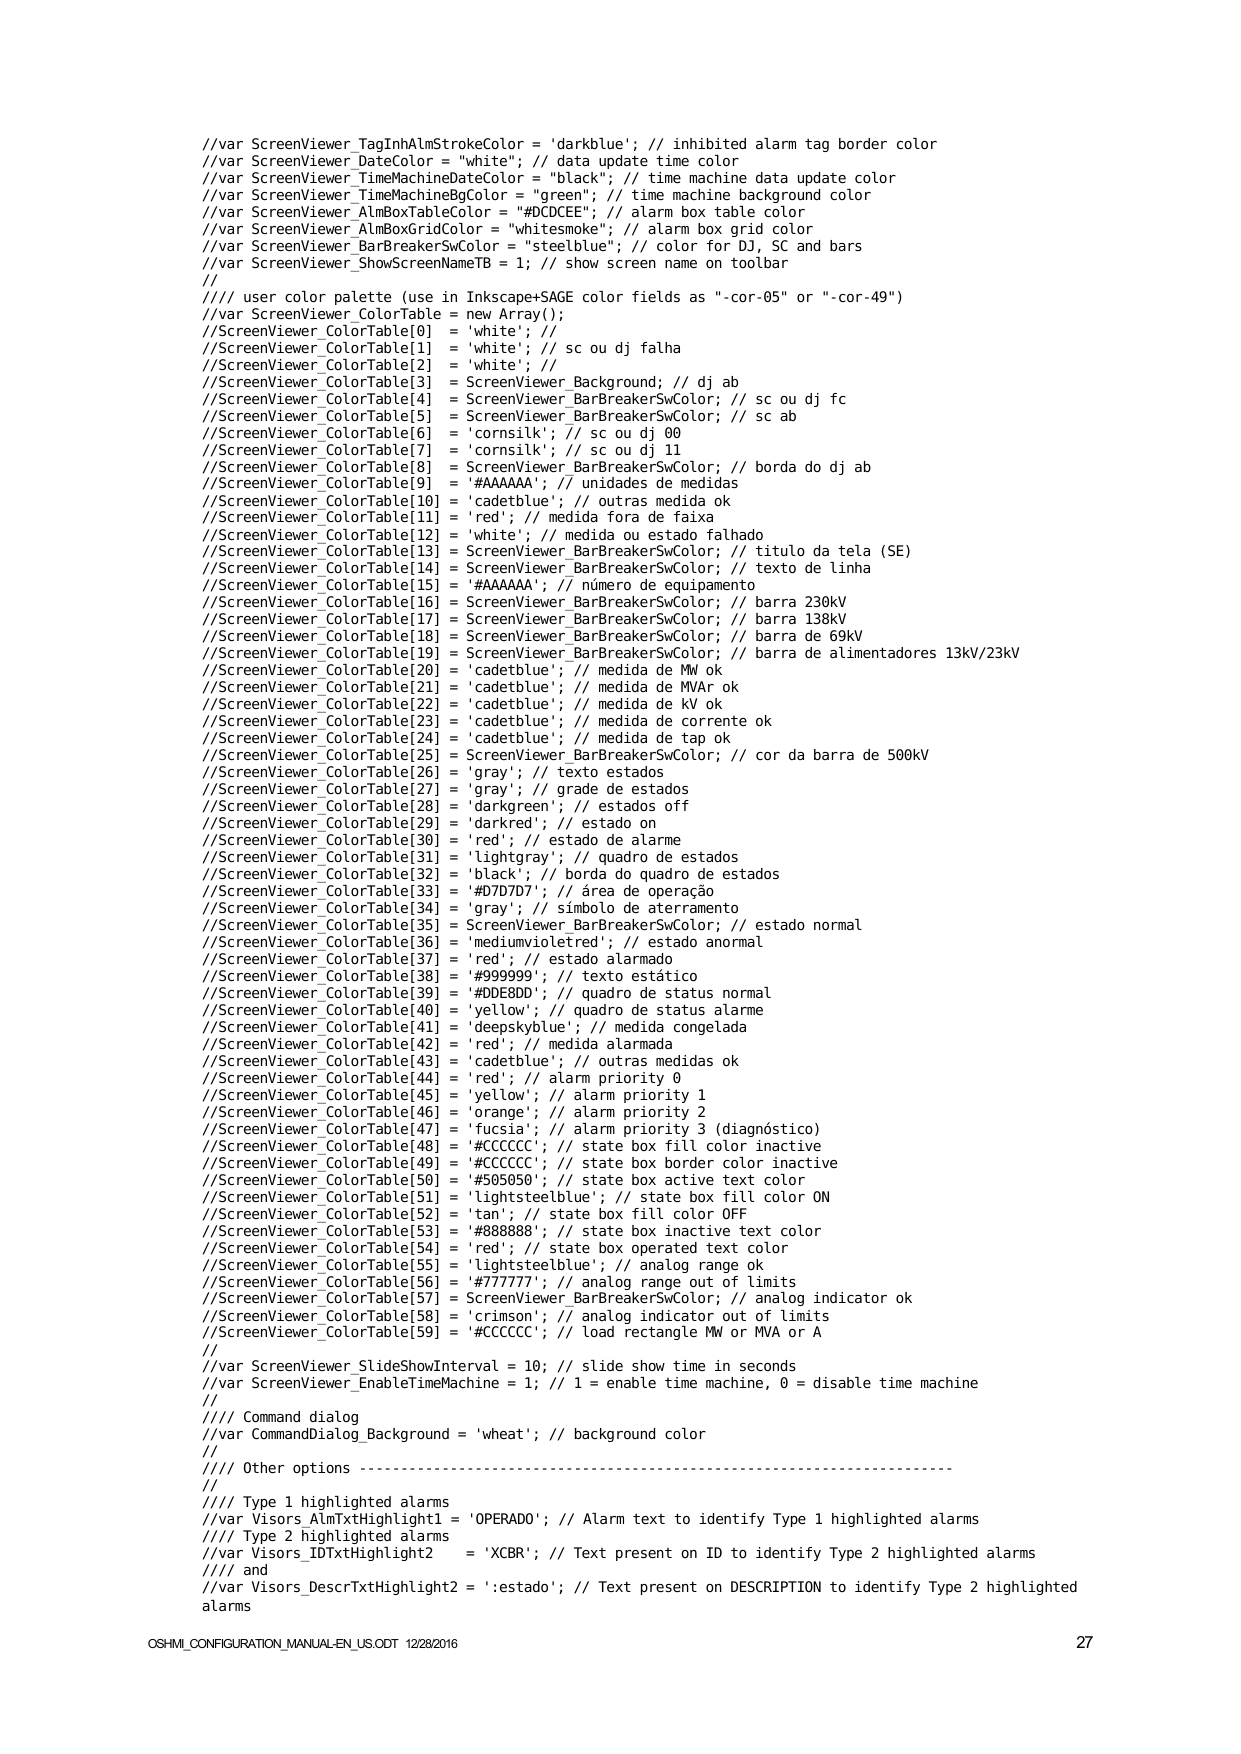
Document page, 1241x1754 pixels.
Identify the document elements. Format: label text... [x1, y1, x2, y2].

text // [202, 272, 1093, 289]
text //ScreenViewer_ColorTable[54] = 'red'; // state box operated text color [202, 1239, 1093, 1256]
text //ScreenViewer_ColorTable[13] = ScreenViewer_BarBreakerSwColor; // titulo da tela (SE) [202, 543, 1093, 560]
text //ScreenViewer_ColorTable[50] = '#505050'; // state box active text color [202, 1172, 1093, 1188]
text //var Visors_AlmTxtHighlight1 = 'OPERADO'; // Alarm text to identify Type 1 highlighted alarms [202, 1511, 1093, 1528]
text //ScreenViewer_ColorTable[55] = 'lightsteelblue'; // analog range ok [202, 1256, 1093, 1273]
text //var ScreenViewer_BarBreakerSwColor = "steelblue"; // color for DJ, SC and bars [202, 238, 1093, 255]
text //var Visors_DescrTxtHighlight2 = ':estado'; // Text present on DESCRIPTION to identify Type 2 highlighted alarms [202, 1579, 1093, 1615]
text //// Type 2 highlighted alarms [202, 1528, 1093, 1545]
text // [202, 1443, 1093, 1460]
text //var ScreenViewer_TimeMachineDateColor = "black"; // time machine data update color [202, 170, 1093, 187]
text //ScreenViewer_ColorTable[15] = '#AAAAAA'; // número de equipamento [202, 577, 1093, 594]
text //var ScreenViewer_DateColor = "white"; // data update time color [202, 153, 1093, 170]
text //ScreenViewer_ColorTable[40] = 'yellow'; // quadro de status alarme [202, 1002, 1093, 1019]
text //var ScreenViewer_AlmBoxGridColor = "whitesmoke"; // alarm box grid color [202, 221, 1093, 238]
text //ScreenViewer_ColorTable[51] = 'lightsteelblue'; // state box fill color ON [202, 1188, 1093, 1206]
text //ScreenViewer_ColorTable[58] = 'crimson'; // analog indicator out of limits [202, 1307, 1093, 1324]
text //ScreenViewer_ColorTable[34] = 'gray'; // símbolo de aterramento [202, 900, 1093, 917]
text //ScreenViewer_ColorTable[22] = 'cadetblue'; // medida de kV ok [202, 696, 1093, 713]
text //ScreenViewer_ColorTable[17] = ScreenViewer_BarBreakerSwColor; // barra 138kV [202, 611, 1093, 628]
text //ScreenViewer_ColorTable[1] = 'white'; // sc ou dj falha [202, 339, 1093, 357]
text //ScreenViewer_ColorTable[26] = 'gray'; // texto estados [202, 764, 1093, 781]
text //// Type 1 highlighted alarms [202, 1494, 1093, 1511]
text //ScreenViewer_ColorTable[37] = 'red'; // estado alarmado [202, 951, 1093, 968]
text //ScreenViewer_ColorTable[49] = '#CCCCCC'; // state box border color inactive [202, 1154, 1093, 1172]
text //ScreenViewer_ColorTable[24] = 'cadetblue'; // medida de tap ok [202, 730, 1093, 747]
text //ScreenViewer_ColorTable[3] = ScreenViewer_Background; // dj ab [202, 373, 1093, 391]
text //ScreenViewer_ColorTable[19] = ScreenViewer_BarBreakerSwColor; // barra de alimentadores 13kV/23kV [202, 645, 1093, 662]
text //ScreenViewer_ColorTable[32] = 'black'; // borda do quadro de estados [202, 866, 1093, 883]
text //ScreenViewer_ColorTable[31] = 'lightgray'; // quadro de estados [202, 849, 1093, 866]
text //ScreenViewer_ColorTable[53] = '#888888'; // state box inactive text color [202, 1222, 1093, 1239]
text //ScreenViewer_ColorTable[21] = 'cadetblue'; // medida de MVAr ok [202, 679, 1093, 696]
text //var ScreenViewer_TimeMachineBgColor = "green"; // time machine background color [202, 187, 1093, 204]
text //ScreenViewer_ColorTable[56] = '#777777'; // analog range out of limits [202, 1273, 1093, 1290]
text //ScreenViewer_ColorTable[12] = 'white'; // medida ou estado falhado [202, 526, 1093, 543]
text //ScreenViewer_ColorTable[2] = 'white'; // [202, 357, 1093, 373]
text //ScreenViewer_ColorTable[47] = 'fucsia'; // alarm priority 3 (diagnóstico) [202, 1121, 1093, 1138]
text //ScreenViewer_ColorTable[28] = 'darkgreen'; // estados off [202, 798, 1093, 815]
text //ScreenViewer_ColorTable[35] = ScreenViewer_BarBreakerSwColor; // estado normal [202, 917, 1093, 934]
text //ScreenViewer_ColorTable[0] = 'white'; // [202, 323, 1093, 339]
text //ScreenViewer_ColorTable[33] = '#D7D7D7'; // área de operação [202, 883, 1093, 900]
text //// Command dialog [202, 1409, 1093, 1426]
text //ScreenViewer_ColorTable[23] = 'cadetblue'; // medida de corrente ok [202, 713, 1093, 730]
text //ScreenViewer_ColorTable[44] = 'red'; // alarm priority 0 [202, 1070, 1093, 1087]
text //ScreenViewer_ColorTable[14] = ScreenViewer_BarBreakerSwColor; // texto de linha [202, 560, 1093, 577]
text //ScreenViewer_ColorTable[57] = ScreenViewer_BarBreakerSwColor; // analog indicator ok [202, 1290, 1093, 1307]
text //// and [202, 1562, 1093, 1579]
text //ScreenViewer_ColorTable[7] = 'cornsilk'; // sc ou dj 11 [202, 441, 1093, 458]
text //ScreenViewer_ColorTable[18] = ScreenViewer_BarBreakerSwColor; // barra de 69kV [202, 628, 1093, 645]
text //var ScreenViewer_ShowScreenNameTB = 1; // show screen name on toolbar [202, 255, 1093, 272]
text //var ScreenViewer_ColorTable = new Array(); [202, 306, 1093, 323]
text //ScreenViewer_ColorTable[20] = 'cadetblue'; // medida de MW ok [202, 662, 1093, 679]
text //ScreenViewer_ColorTable[59] = '#CCCCCC'; // load rectangle MW or MVA or A [202, 1324, 1093, 1341]
text //ScreenViewer_ColorTable[43] = 'cadetblue'; // outras medidas ok [202, 1053, 1093, 1070]
text //var ScreenViewer_TagInhAlmStrokeColor = 'darkblue'; // inhibited alarm tag border color [202, 136, 1093, 153]
text //ScreenViewer_ColorTable[9] = '#AAAAAA'; // unidades de medidas [202, 475, 1093, 492]
text //ScreenViewer_ColorTable[41] = 'deepskyblue'; // medida congelada [202, 1019, 1093, 1036]
text //ScreenViewer_ColorTable[45] = 'yellow'; // alarm priority 1 [202, 1087, 1093, 1104]
text //ScreenViewer_ColorTable[6] = 'cornsilk'; // sc ou dj 00 [202, 424, 1093, 441]
text //var Visors_IDTxtHighlight2 = 'XCBR'; // Text present on ID to identify Type 2 highlighted alarms [202, 1545, 1093, 1562]
text //ScreenViewer_ColorTable[52] = 'tan'; // state box fill color OFF [202, 1206, 1093, 1222]
text //var ScreenViewer_EnableTimeMachine = 1; // 1 = enable time machine, 0 = disable time machine [202, 1375, 1093, 1392]
text //ScreenViewer_ColorTable[38] = '#999999'; // texto estático [202, 968, 1093, 985]
text //ScreenViewer_ColorTable[5] = ScreenViewer_BarBreakerSwColor; // sc ab [202, 407, 1093, 424]
text //ScreenViewer_ColorTable[42] = 'red'; // medida alarmada [202, 1036, 1093, 1053]
text //ScreenViewer_ColorTable[11] = 'red'; // medida fora de faixa [202, 509, 1093, 526]
text //ScreenViewer_ColorTable[27] = 'gray'; // grade de estados [202, 781, 1093, 798]
text //ScreenViewer_ColorTable[8] = ScreenViewer_BarBreakerSwColor; // borda do dj ab [202, 458, 1093, 475]
text //ScreenViewer_ColorTable[48] = '#CCCCCC'; // state box fill color inactive [202, 1138, 1093, 1154]
text //ScreenViewer_ColorTable[10] = 'cadetblue'; // outras medida ok [202, 492, 1093, 509]
text //ScreenViewer_ColorTable[46] = 'orange'; // alarm priority 2 [202, 1104, 1093, 1121]
text //// user color palette (use in Inkscape+SAGE color fields as "-cor-05" or "-cor-49") [202, 289, 1093, 306]
text //var CommandDialog_Background = 'wheat'; // background color [202, 1426, 1093, 1443]
text //ScreenViewer_ColorTable[4] = ScreenViewer_BarBreakerSwColor; // sc ou dj fc [202, 391, 1093, 407]
text //ScreenViewer_ColorTable[16] = ScreenViewer_BarBreakerSwColor; // barra 230kV [202, 594, 1093, 611]
text // [202, 1477, 1093, 1494]
text //ScreenViewer_ColorTable[29] = 'darkred'; // estado on [202, 815, 1093, 832]
text //var ScreenViewer_SlideShowInterval = 10; // slide show time in seconds [202, 1358, 1093, 1375]
text //ScreenViewer_ColorTable[39] = '#DDE8DD'; // quadro de status normal [202, 985, 1093, 1002]
text //var ScreenViewer_AlmBoxTableColor = "#DCDCEE"; // alarm box table color [202, 204, 1093, 221]
text //ScreenViewer_ColorTable[36] = 'mediumvioletred'; // estado anormal [202, 934, 1093, 951]
text // [202, 1341, 1093, 1358]
text //ScreenViewer_ColorTable[25] = ScreenViewer_BarBreakerSwColor; // cor da barra de 500kV [202, 747, 1093, 764]
text //// Other options ------------------------------------------------------------------------ [202, 1460, 1093, 1477]
text //ScreenViewer_ColorTable[30] = 'red'; // estado de alarme [202, 832, 1093, 849]
text // [202, 1392, 1093, 1409]
